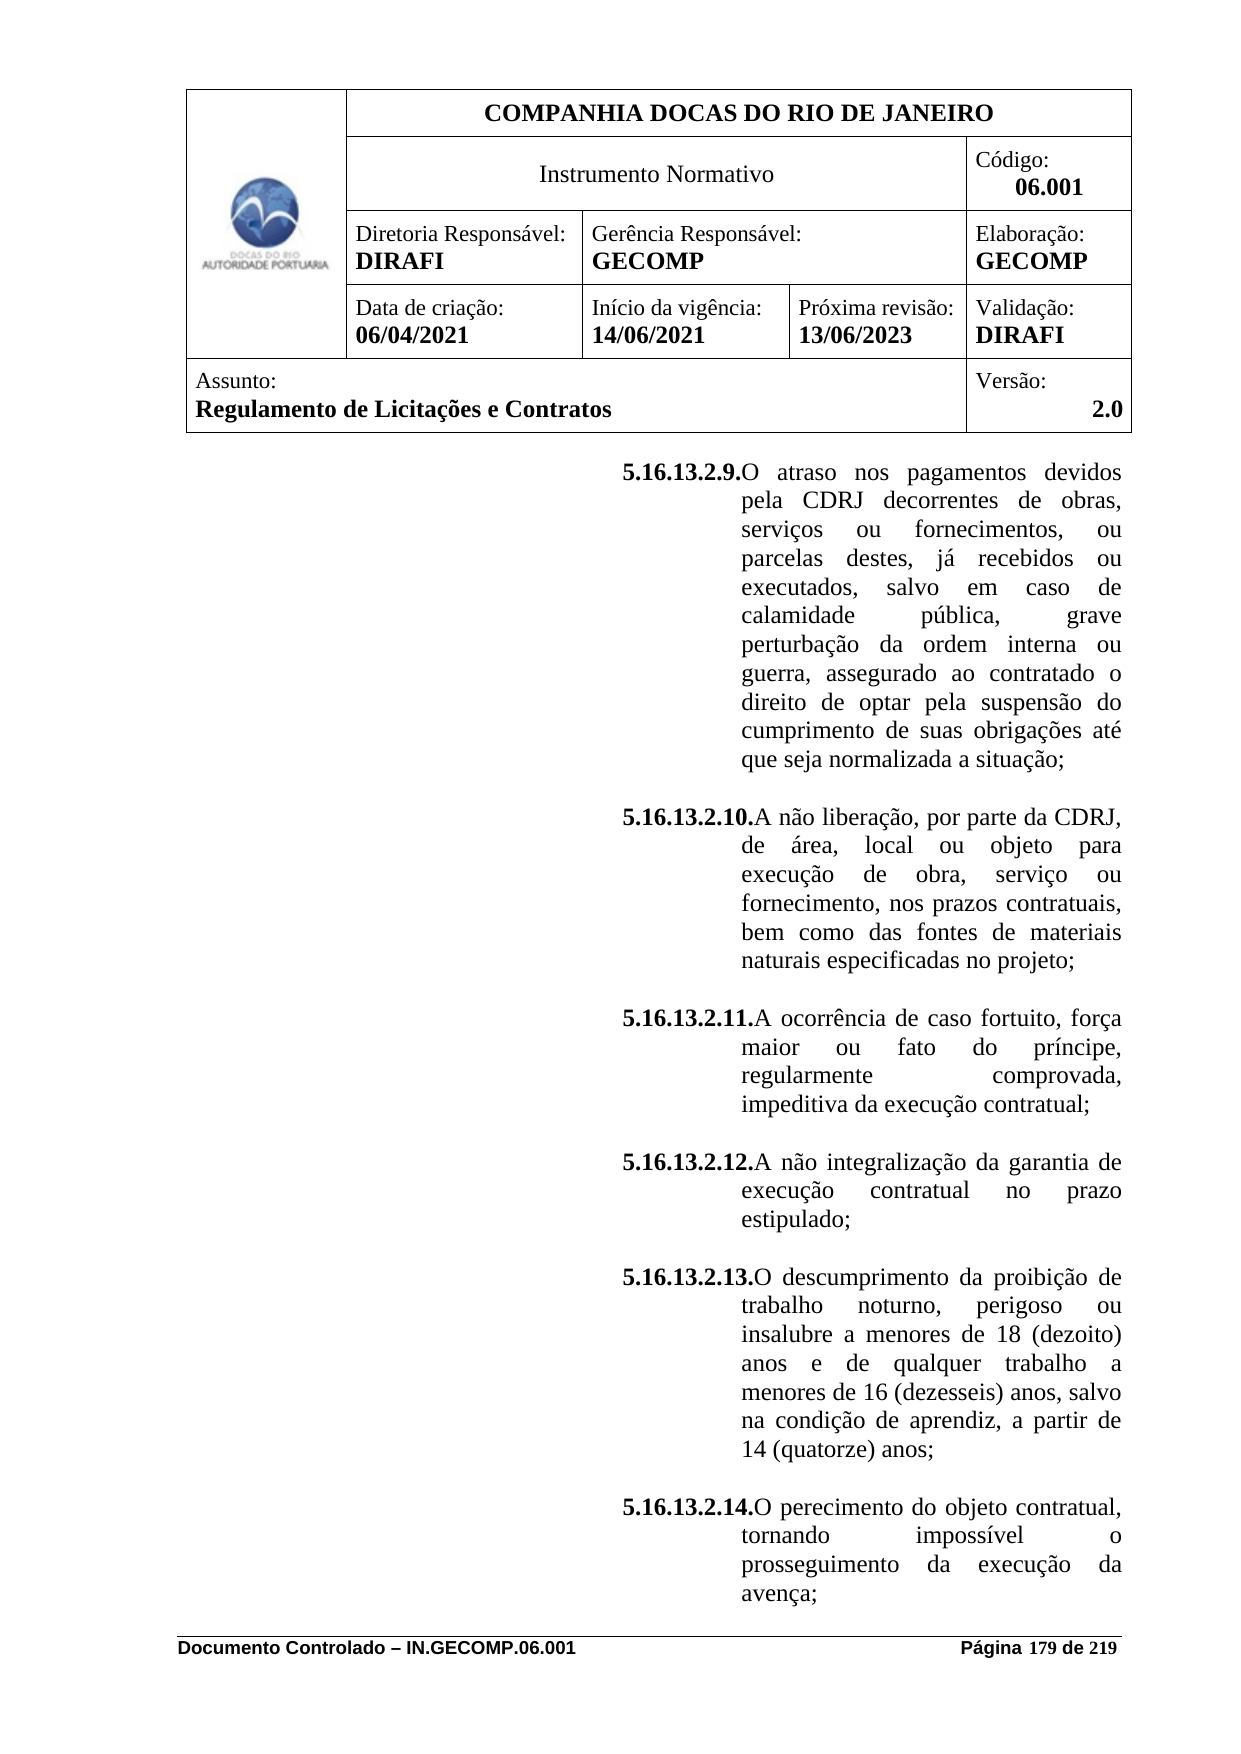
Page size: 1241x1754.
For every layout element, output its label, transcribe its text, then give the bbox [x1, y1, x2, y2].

list O atraso nos pagamentos devidos pela CDRJ decorrentes de obras, serviços ou fornecimentos, ou parcelas destes, já recebidos ou executados, salvo em caso de calamidade pública, grave perturbação da ordem interna ou guerra, assegurado ao contratado o direito de optar pela suspensão do cumprimento de suas obrigações até que seja normalizada a situação; [622, 457, 1122, 773]
list A não liberação, por parte da CDRJ, de área, local ou objeto para execução de obra, serviço ou fornecimento, nos prazos contratuais, bem como das fontes de materiais naturais especificadas no projeto; [622, 802, 1122, 974]
list O perecimento do objeto contratual, tornando impossível o prosseguimento da execução da avença; [622, 1492, 1122, 1607]
list O descumprimento da proibição de trabalho noturno, perigoso ou insalubre a menores de 18 (dezoito) anos e de qualquer trabalho a menores de 16 (dezesseis) anos, salvo na condição de aprendiz, a partir de 14 (quatorze) anos; [622, 1262, 1122, 1463]
list A ocorrência de caso fortuito, força maior ou fato do príncipe, regularmente comprovada, impeditiva da execução contratual; [622, 1003, 1122, 1118]
list A não integralização da garantia de execução contratual no prazo estipulado; [622, 1147, 1122, 1233]
